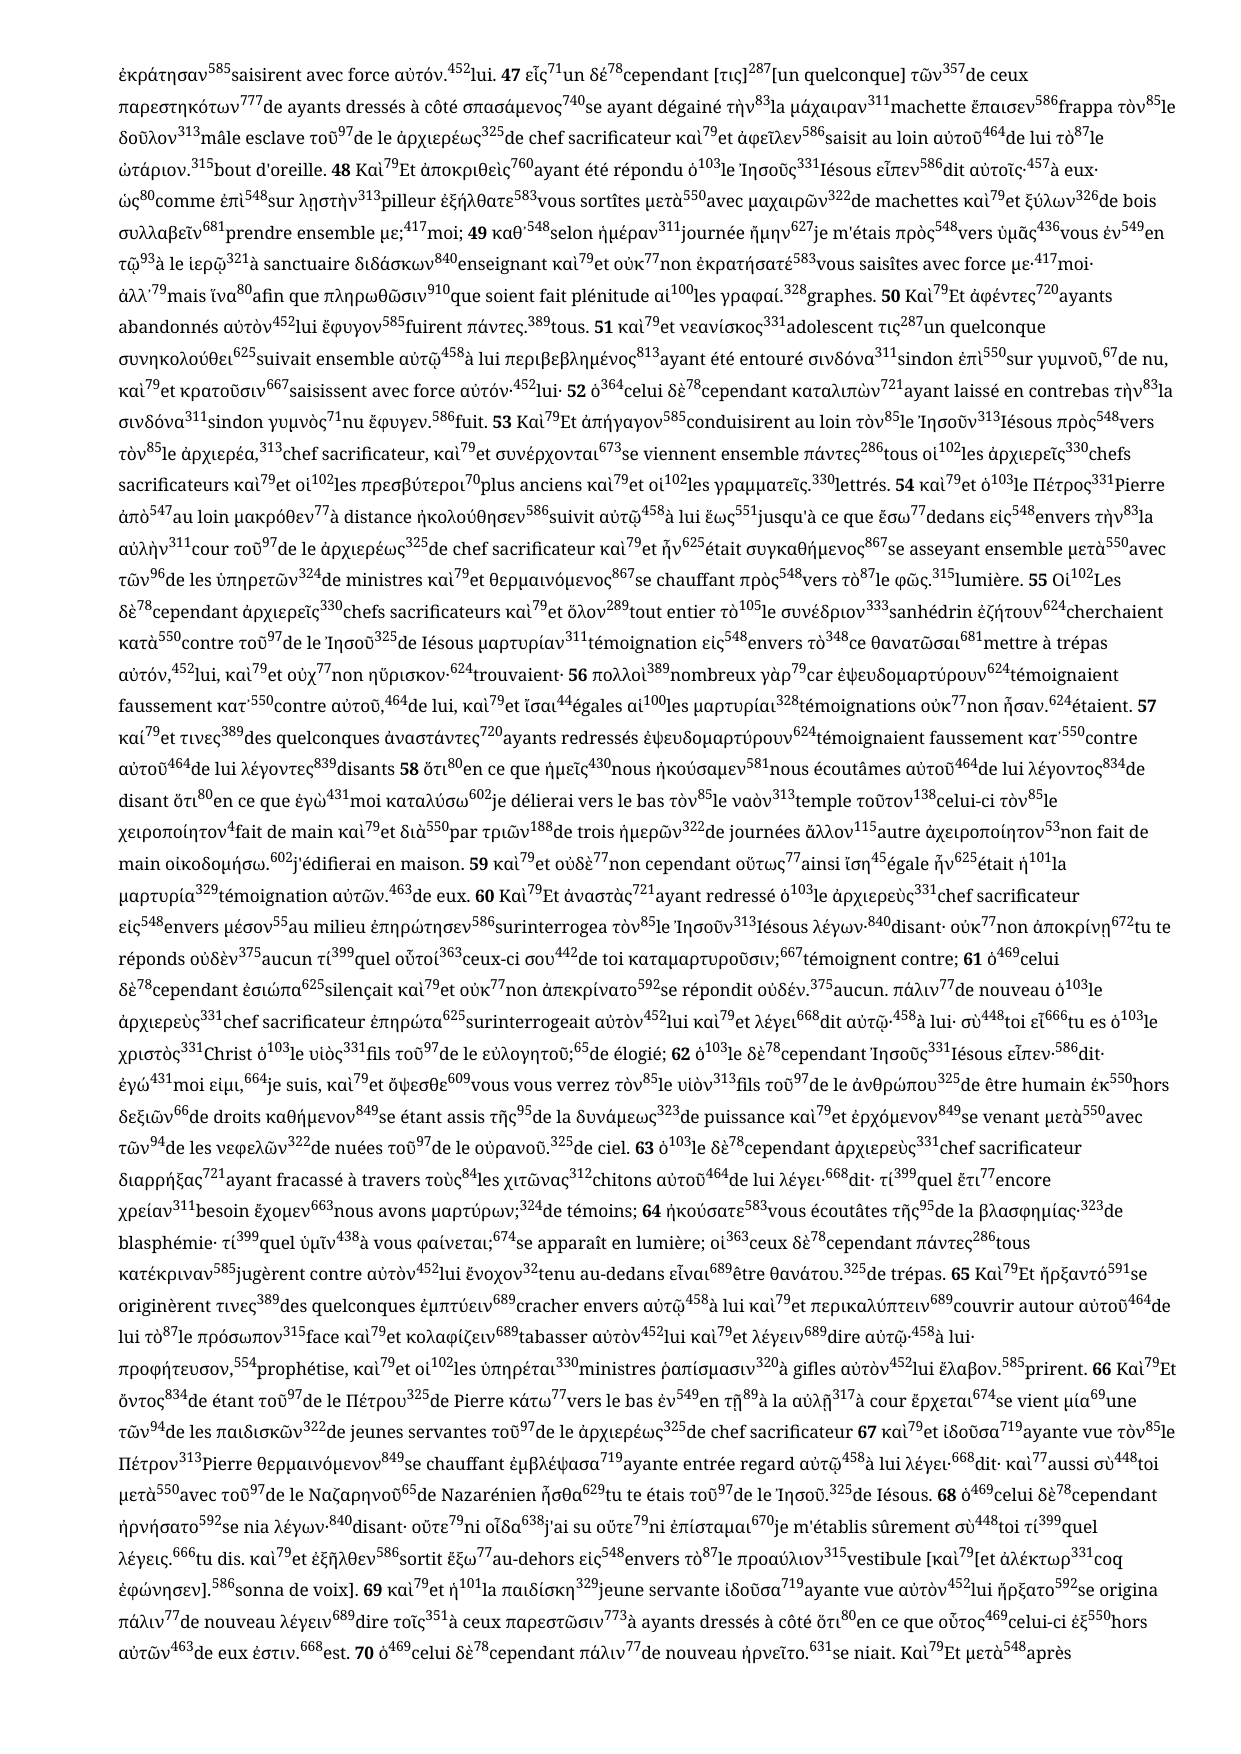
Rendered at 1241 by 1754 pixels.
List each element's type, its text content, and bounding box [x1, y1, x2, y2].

text 1 Ἦν625Était δὲ78cependant τὸ105le πάσχα333pâque καὶ79et τὰ104les ἄζυμα72sans levains μετὰ548après δύο176deux ἡμέρας.310journées. καὶ79et ἐζήτουν624cherchaient οἱ102les ἀρχιερεῖς330chefs sacrificateurs καὶ79et οἱ102les γραμματεῖς330lettrés πῶς77comment? αὐτὸν452lui ἐν549en δόλῳ319à fraude κρατήσαντες720ayants saisis avec force ἀποκτείνωσιν·898que tuent catégoriquement· 2 ἔλεγον624disaient γάρ·79car· μὴ77ne pas ἐν549en τῇ89à la ἑορτῇ,317à fête, μήποτε80de peur que ἔσται612se sera θόρυβος331tumulte τοῦ97de le λαοῦ.325de peuple. 3 Καὶ79Et ὄντος834de étant αὐτοῦ464de lui ἐν549en Βηθανίᾳ317à Béthanie ἐν549en τῇ89à la οἰκίᾳ317à maison d'habitation Σίμωνος325de Simon τοῦ97de le λεπροῦ,16de lépreux, κατακειμένου861de se couchant de haut en bas αὐτοῦ464de lui ἦλθεν586vint γυνὴ329femme ἔχουσα838ayante ἀλάβαστρον311alabastre μύρου327de onguent νάρδου323de nard πιστικῆς14de croyalique πολυτελοῦς,14de très coûteuse, συντρίψασα719ayante broyée ensemble τὴν83la ἀλάβαστρον311alabastre κατέχεεν586versa de haut en bas αὐτοῦ464de lui τῆς95de la κεφαλῆς.323de tête. 4 ἦσαν624étaient δέ78cependant τινες389des quelconques ἀγανακτοῦντες839irritants beaucoup πρὸς548vers ἑαυτούς·527eux-mêmes· εἰς548envers τί399quel ἡ101la ἀπώλεια329perte complète αὕτη154celle-ci τοῦ99de le μύρου327de onguent γέγονεν;642a devenu; 5 ἠδύνατο631se pouvait γὰρ79car τοῦτο158ce-ci τὸ105le μύρον333onguent πραθῆναι683être vendu ἐπάνω77sur le haut δηναρίων326de deniers τριακοσίων192de trois cents καὶ79et δοθῆναι683être donné τοῖς90à les πτωχοῖς·58à pauvres· καὶ79et ἐνεβριμῶντο630se irritaient dans αὐτῇ.456à elle. 6 Ὁ103Le δὲ78cependant Ἰησοῦς331Iésous εἶπεν·586dit· ἄφετε553abandonnez αὐτήν·450elle· τί399quel αὐτῇ456à elle κόπους312frappements παρέχετε;665vous fournissez; καλὸν6beau ἔργον315travail ἠργάσατο592se mit au travail ἐν549en ἐμοί.420à moi. 7 πάντοτε77en tout moment γὰρ79car τοὺς84les πτωχοὺς52pauvres ἔχετε665vous avez μεθ᾽550avec ἑαυτῶν521de vous-mêmes καὶ79et ὅταν80lorsque le cas échéant θέλητε918que vous vouliez δύνασθε671vous vous pouvez αὐτοῖς457à eux εὖ77bien ποιῆσαι,681faire, ἐμὲ417moi δὲ78cependant οὐ77non πάντοτε77en tout moment ἔχετε.665vous avez. 8 ὃ482lequel ἔσχεν586eut ἐποίησεν·586fit· προέλαβεν586prit à l'avance μυρίσαι681oindre d'onguent τὸ87le σῶμά315corps μου424de moi εἰς548envers τὸν245le ἐνταφιασμόν.313enterrement. 9 ἀμὴν304amen δὲ78cependant λέγω664je dis ὑμῖν,438à vous, ὅπου80là où ἐὰν340si le cas échéant κηρυχθῇ911que soit annoncé τὸ105le εὐαγγέλιον333évangile εἰς548envers ὅλον269tout entier τὸν85le κόσμον,313monde, καὶ77aussi ὃ482lequel ἐποίησεν586fit αὕτη362celle-ci λαληθήσεται619sera bavardé εἰς548envers μνημόσυνον315souvenance αὐτῆς.462de elle. 10 Καὶ79Et Ἰούδας331Iouda Ἰσκαριὼθ331Iskariote ὁ103le εἷς71un τῶν96de les δώδεκα64de douze ἀπῆλθεν586éloigna πρὸς548vers τοὺς84les ἀρχιερεῖς312chefs sacrificateurs ἵνα80afin que αὐτὸν452lui παραδοῖ899que livre αὐτοῖς.457à eux. 11 οἱ468ceux δὲ78cependant ἀκούσαντες720ayants écoutés ἐχάρησαν599furent été de joie καὶ79et ἐπηγγείλαντο591se promirent αὐτῷ458à lui ἀργύριον315objet d'argent δοῦναι.681donner. καὶ79et ἐζήτει625cherchait πῶς77comment? αὐτὸν452lui εὐκαίρως77en bien moment παραδοῖ.899que livre. 12 Καὶ79Et τῇ89à la πρώτῃ206à première ἡμέρᾳ317à journée τῶν98de les ἀζύμων,66de sans levains, ὅτε77lorsque τὸ87le πάσχα315pâque ἔθυον,624sacrifiaient, λέγουσιν667disent αὐτῷ458à lui οἱ102les μαθηταὶ330disciples αὐτοῦ·464de lui· ποῦ77où? θέλεις666tu veux ἀπελθόντες720ayants éloignés ἑτοιμάσωμεν894que nous préparions ἵνα80afin que φάγῃς897que tu manges τὸ87le πάσχα;315pâque; 13 καὶ79et ἀποστέλλει668envoie δύο52deux τῶν96de les μαθητῶν324de disciples αὐτοῦ464de lui καὶ79et λέγει668dit αὐτοῖς·457à eux· ὑπάγετε569dirigez en arrière εἰς548envers τὴν83la πόλιν,311cité, καὶ79et ἀπαντήσει606viendra de loin à la rencontre ὑμῖν438à vous ἄνθρωπος331être humain κεράμιον315cruche ὕδατος327de eau βαστάζων·840mettant en charge· ἀκολουθήσατε553suivez αὐτῷ458à lui 14 καὶ79et ὅπου80là où ἐὰν340si le cas échéant εἰσέλθῃ899que vienne à l'intérieur εἴπατε553dites τῷ91à le οἰκοδεσπότῃ319à despote de maison ὅτι80en ce que ὁ103le διδάσκαλος331enseignant λέγει·668dit· ποῦ77où? ἐστιν668est τὸ105le κατάλυμά333salle de déliage μου424de moi ὅπου77là où τὸ87le πάσχα315pâque μετὰ550avec τῶν96de les μαθητῶν324de disciples μου424de moi φάγω;895que je mange; 15 καὶ79et αὐτὸς469lui ὑμῖν438à vous δείξει606montrera ἀνάγαιον315chambre haute μέγα6grand ἐστρωμένον798ayant été étendu ἕτοιμον·55prêt· καὶ79et ἐκεῖ77là ἑτοιμάσατε553préparez ἡμῖν.419à nous. 16 καὶ79et ἐξῆλθον585sortirent οἱ102les μαθηταὶ330disciples καὶ79et ἦλθον585vinrent εἰς548envers τὴν83la πόλιν311cité καὶ79et εὗρον585trouvèrent καθὼς77de haut en bas comme εἶπεν586dit αὐτοῖς457à eux καὶ79et ἡτοίμασαν585préparèrent τὸ87le πάσχα.315pâque. 17 Καὶ79Et ὀψίας63de tardive γενομένης732de se ayante devenue ἔρχεται674se vient μετὰ550avec τῶν96de les δώδεκα.64de douze. 18 καὶ79et ἀνακειμένων860de se couchants de bas en haut αὐτῶν463de eux καὶ79et ἐσθιόντων833de mangeants ὁ103le Ἰησοῦς331Iésous εἶπεν·586dit· ἀμὴν304amen λέγω664je dis ὑμῖν438à vous ὅτι80en ce que εἷς71un ἐξ550hors ὑμῶν441de vous παραδώσει606livrera με417moi ὁ364celui ἐσθίων840mangeant μετ᾽550avec ἐμοῦ.424de moi. 19 ἤρξαντο591se originèrent λυπεῖσθαι692être attristé καὶ79et λέγειν689dire αὐτῷ458à lui εἷς71un κατὰ547de haut en bas εἷς·71un· μήτι340ne serait-ce que ἐγώ;431moi; 20 ὁ469celui δὲ78cependant εἶπεν586dit αὐτοῖς·457à eux· εἷς71un τῶν96de les δώδεκα,64de douze, ὁ364celui ἐμβαπτόμενος867se trempant dedans μετ᾽550avec ἐμοῦ424de moi εἰς548envers τὸ87le τρύβλιον.315bol. 21 ὅτι80en ce que ὁ103le μὲν79certes υἱὸς331fils τοῦ97de le ἀνθρώπου325de être humain ὑπάγει668dirige en arrière καθὼς77de haut en bas comme γέγραπται654a été graphé περὶ550autour αὐτοῦ,464de lui, οὐαὶ304Ouai δὲ78cependant τῷ91à le ἀνθρώπῳ319à être humain ἐκείνῳ144à celui-là δι᾽550par οὗ492de lequel ὁ103le υἱὸς331fils τοῦ97de le ἀνθρώπου325de être humain παραδίδοται·680est livré· καλὸν49beau ἦν625était αὐτῷ458à lui εἰ80si οὐκ77non ἐγεννήθη600fut engendré ὁ103le ἄνθρωπος331être humain ἐκεῖνος.156celui-là. 22 Καὶ79Et ἐσθιόντων833de mangeants αὐτῶν463de eux λαβὼν721ayant pris ἄρτον313pain εὐλογήσας721ayant élogié ἔκλασεν586cassa καὶ79et ἔδωκεν586donna αὐτοῖς457à eux καὶ79et εἶπεν·586dit· λάβετε,553prenez, τοῦτό366ce-ci ἐστιν668est τὸ105le σῶμά333corps μου.424de moi. 23 καὶ79et λαβὼν721ayant pris ποτήριον315récipient à boire εὐχαριστήσας721ayant rendu grâce ἔδωκεν586donna αὐτοῖς,457à eux, καὶ79et ἔπιον585burent ἐξ550hors αὐτοῦ466de lui πάντες.389tous. 24 καὶ79et εἶπεν586dit αὐτοῖς·457à eux· τοῦτό366ce-ci ἐστιν668est τὸ105le αἷμά333sang μου424de moi τῆς95de la διαθήκης323de disposition τὸ366ce ἐκχυννόμενον893étant déversé ὑπὲρ550au-dessus πολλῶν.383de nombreux. 25 ἀμὴν304amen λέγω664je dis ὑμῖν438à vous ὅτι80en ce que οὐκέτι77non plus οὐ77non μὴ77ne pas πίω895que je boive ἐκ550hors τοῦ99de le γενήματος327de progéniture τῆς95de la ἀμπέλου323de vigne ἕως552jusqu'à ce que τῆς95de la ἡμέρας323de journée ἐκείνης148de celle-là ὅταν77lorsque le cas échéant αὐτὸ454lui πίνω917que je boive καινὸν55nouveau ἐν549en τῇ89à la βασιλείᾳ317à royauté τοῦ97de le θεοῦ.325de Dieu. 26 Καὶ79Et ὑμνήσαντες720ayants chantés hymne ἐξῆλθον585sortirent εἰς548envers τὸ87le ὄρος315montagne τῶν94de les ἐλαιῶν.322de oliviers. 27 καὶ79et λέγει668dit αὐτοῖς457à eux ὁ103le Ἰησοῦς331Iésous ὅτι80en ce que πάντες389tous σκανδαλισθήσεσθε,616vous serez scandalisé, ὅτι80en ce que γέγραπται·654a été graphé· πατάξω602je percuterai τὸν85le ποιμένα,313berger, καὶ79et τὰ104les πρόβατα332brebis διασκορπισθήσονται.618seront dispersé au travers. 28 ἀλλὰ79mais μετὰ548après τὸ348ce ἐγερθῆναί683être éveillé με417moi προάξω602je mènerai devant ὑμᾶς436vous εἰς548envers τὴν83la Γαλιλαίαν.311Galilée. 29 ὁ103le δὲ78cependant Πέτρος331Pierre ἔφη625déclarait αὐτῷ·458à lui· εἰ80si καὶ77aussi πάντες389tous σκανδαλισθήσονται,618seront scandalisé, ἀλλ᾽79mais οὐκ77non ἐγώ.431moi. 30 καὶ79et λέγει668dit αὐτῷ458à lui ὁ103le Ἰησοῦς·331Iésous· ἀμὴν304amen λέγω664je dis σοι439à toi ὅτι80en ce que σὺ448toi σήμερον77aujourd'hui ταύτῃ142à celle-ci τῇ89à la νυκτὶ317à nuit πρὶν80avant ἢ340ou δὶς77doublement ἀλέκτορα313coq φωνῆσαι681sonner de voix τρίς77trois fois με417moi ἀπαρνήσῃ.610tu te nieras au loin. 31 ὁ469celui δὲ78cependant ἐκπερισσῶς77surabondamment à l'excès ἐλάλει·625bavardait· ἐὰν80si le cas échéant δέῃ921que attache de lien με417moi συναποθανεῖν681mourir loin avec σοι,439à toi, οὐ77non μή77ne pas σε437toi ἀπαρνήσομαι.608je me nierai au loin. ὡσαύτως77de même δὲ78cependant καὶ77aussi πάντες389tous ἔλεγον.624disaient. 32 Καὶ79Et ἔρχονται673se viennent εἰς548envers χωρίον315emplacement οὗ494de lequel τὸ105le ὄνομα333nom Γεθσημανὶ333Gethsémani καὶ79et λέγει668dit τοῖς90à les μαθηταῖς318à disciples αὐτοῦ·464de lui· καθίσατε553asseyez ὧδε77ici ἕως80jusqu'à ce que προσεύξωμαι.901que je me prie. 33 καὶ79et παραλαμβάνει668prend à côté τὸν85le Πέτρον313Pierre καὶ79et [τὸν]85[le] Ἰάκωβον313Iakobos καὶ79et [τὸν]85[le] Ἰωάννην313Ioannes μετ᾽550avec αὐτοῦ464de lui καὶ79et ἤρξατο592se origina ἐκθαμβεῖσθαι692être stupéfié καὶ79et ἀδημονεῖν689être troublé 34 καὶ79et λέγει668dit αὐτοῖς·457à eux· περίλυπός45triste autour ἐστιν668est ἡ101la ψυχή329âme μου424de moi ἕως552jusqu'à ce que θανάτου·325de trépas· μείνατε553restez ὧδε77ici καὶ79et γρηγορεῖτε.569vigilez. 35 καὶ79et προελθὼν721ayant venu devant μικρὸν55petit ἔπιπτεν625tombait ἐπὶ550sur τῆς95de la γῆς323de terre καὶ79et προσηύχετο631se priait ἵνα80afin que εἰ80si δυνατόν49puissant ἐστιν668est παρέλθῃ899que passe à côté ἀπ᾽550au loin αὐτοῦ464de lui ἡ101la ὥρα,329heure, 36 καὶ79et ἔλεγεν·625disait· αββα304Abba ὁ109le πατήρ,337père, πάντα391tous δυνατά48puissants σοι·439à toi· παρένεγκε554porte à côté τὸ87le ποτήριον315récipient à boire τοῦτο140ce-ci ἀπ᾽550au loin ἐμοῦ·424de moi· ἀλλ᾽79mais οὐ77non τί399quel ἐγὼ431moi θέλω664je veux ἀλλὰ79mais τί399quel σύ.448toi. 37 καὶ79et ἔρχεται674se vient καὶ79et εὑρίσκει668trouve αὐτοὺς451eux καθεύδοντας,821dormants de haut en bas, καὶ79et λέγει668dit τῷ91à le Πέτρῳ·319à Pierre· Σίμων,337Simon, καθεύδεις;666tu dors de haut en bas; οὐκ77non ἴσχυσας584tu eus la ténacité μίαν177une ὥραν311heure γρηγορῆσαι;681vigiler; 38 γρηγορεῖτε569vigilez καὶ79et προσεύχεσθε,573que vous vous priez, ἵνα80afin que μὴ77ne pas ἔλθητε896que vous veniez εἰς548envers πειρασμόν·313tentation· τὸ105le μὲν79certes πνεῦμα333souffle πρόθυμον49de promptitude fureur ἡ101la δὲ78cependant σὰρξ329chair ἀσθενής.45infirme. 39 Καὶ79Et πάλιν77de nouveau ἀπελθὼν721ayant éloigné προσηύξατο592se pria τὸν85le αὐτὸν138même λόγον313discours εἰπών.721ayant dit. 40 καὶ79et πάλιν77de nouveau ἐλθὼν721ayant venu εὗρεν586trouva αὐτοὺς451eux καθεύδοντας,821dormants de haut en bas, ἦσαν624étaient γὰρ79car αὐτῶν463de eux οἱ102les ὀφθαλμοὶ330yeux καταβαρυνόμενοι,890étants alourdis de haut en bas, καὶ79et οὐκ77non ᾔδεισαν658avaient su τί399quel ἀποκριθῶσιν910que soient répondu αὐτῷ.458à lui. 41 Καὶ79Et ἔρχεται674se vient τὸ87le τρίτον55troisième καὶ79et λέγει668dit αὐτοῖς·457à eux· καθεύδετε665vous dormez de haut en bas τὸ87le λοιπὸν375restant καὶ79et ἀναπαύεσθε·671vous vous reposez· ἀπέχει·668tient au loin· ἦλθεν586vint ἡ101la ὥρα,329heure, ἰδοὺ306voici παραδίδοται680est livré ὁ103le υἱὸς331fils τοῦ97de le ἀνθρώπου325de être humain εἰς548envers τὰς82les χεῖρας310mains τῶν96de les ἁμαρτωλῶν.64de fauteurs. 42 ἐγείρεσθε577soyez éveillés ἄγωμεν·916que nous conduisions· ἰδοὺ306voici ὁ364celui παραδιδούς840livrant με417moi ἤγγικεν.642a approché. 43 Καὶ79Et εὐθὺς77directement ἔτι77encore αὐτοῦ464de lui λαλοῦντος834de bavardant παραγίνεται674se devient à côté Ἰούδας331Iouda εἷς71un τῶν96de les δώδεκα64de douze καὶ79et μετ᾽550avec αὐτοῦ464de lui ὄχλος331foule μετὰ550avec μαχαιρῶν322de machettes καὶ79et ξύλων326de bois παρὰ550à côté τῶν96de les ἀρχιερέων324de chefs sacrificateurs καὶ79et τῶν96de les γραμματέων324de lettrés καὶ79et τῶν96de les πρεσβυτέρων.64de plus anciens. 44 δεδώκει659avait donné δὲ78cependant ὁ364celui παραδιδοὺς840livrant αὐτὸν452lui σύσσημον315signe commun αὐτοῖς457à eux λέγων·840disant· ὃν480lequel ἂν340le cas échéant φιλήσω895que j'affectionne αὐτός469lui ἐστιν,668est, κρατήσατε553saisissez avec force αὐτὸν452lui καὶ79et ἀπάγετε569conduisez au loin ἀσφαλῶς.77en sécurité. 45 καὶ79et ἐλθὼν721ayant venu εὐθὺς77directement προσελθὼν721ayant venu vers αὐτῷ458à lui λέγει·668dit· ῥαββί,337rabbi, καὶ79et κατεφίλησεν586affectionna de haut en bas αὐτόν·452lui· 46 οἱ468ceux δὲ78cependant ἐπέβαλον585surjetèrent τὰς82les χεῖρας310mains αὐτῷ458à lui καὶ79et ἐκράτησαν585saisirent avec force αὐτόν.452lui. 47 εἷς71un δέ78cependant [τις]287[un quelconque] τῶν357de ceux παρεστηκότων777de ayants dressés à côté σπασάμενος740se ayant dégainé τὴν83la μάχαιραν311machette ἔπαισεν586frappa τὸν85le δοῦλον313mâle esclave τοῦ97de le ἀρχιερέως325de chef sacrificateur καὶ79et ἀφεῖλεν586saisit au loin αὐτοῦ464de lui τὸ87le ὠτάριον.315bout d'oreille. 48 Καὶ79Et ἀποκριθεὶς760ayant été répondu ὁ103le Ἰησοῦς331Iésous εἶπεν586dit αὐτοῖς·457à eux· ὡς80comme ἐπὶ548sur λῃστὴν313pilleur ἐξήλθατε583vous sortîtes μετὰ550avec μαχαιρῶν322de machettes καὶ79et ξύλων326de bois συλλαβεῖν681prendre ensemble με;417moi; 49 καθ᾽548selon ἡμέραν311journée ἤμην627je m'étais πρὸς548vers ὑμᾶς436vous ἐν549en τῷ93à le ἱερῷ321à sanctuaire διδάσκων840enseignant καὶ79et οὐκ77non ἐκρατήσατέ583vous saisîtes avec force με·417moi· ἀλλ᾽79mais ἵνα80afin que πληρωθῶσιν910que soient fait plénitude αἱ100les γραφαί.328graphes. 50 Καὶ79Et ἀφέντες720ayants abandonnés αὐτὸν452lui ἔφυγον585fuirent πάντες.389tous. 51 καὶ79et νεανίσκος331adolescent τις287un quelconque συνηκολούθει625suivait ensemble αὐτῷ458à lui περιβεβλημένος813ayant été entouré σινδόνα311sindon ἐπὶ550sur γυμνοῦ,67de nu, καὶ79et κρατοῦσιν667saisissent avec force αὐτόν·452lui· 52 ὁ364celui δὲ78cependant καταλιπὼν721ayant laissé en contrebas τὴν83la σινδόνα311sindon γυμνὸς71nu ἔφυγεν.586fuit. 53 Καὶ79Et ἀπήγαγον585conduisirent au loin τὸν85le Ἰησοῦν313Iésous πρὸς548vers τὸν85le ἀρχιερέα,313chef sacrificateur, καὶ79et συνέρχονται673se viennent ensemble πάντες286tous οἱ102les ἀρχιερεῖς330chefs sacrificateurs καὶ79et οἱ102les πρεσβύτεροι70plus anciens καὶ79et οἱ102les γραμματεῖς.330lettrés. 54 καὶ79et ὁ103le Πέτρος331Pierre ἀπὸ547au loin μακρόθεν77à distance ἠκολούθησεν586suivit αὐτῷ458à lui ἕως551jusqu'à ce que ἔσω77dedans εἰς548envers τὴν83la αὐλὴν311cour τοῦ97de le ἀρχιερέως325de chef sacrificateur καὶ79et ἦν625était συγκαθήμενος867se asseyant ensemble μετὰ550avec τῶν96de les ὑπηρετῶν324de ministres καὶ79et θερμαινόμενος867se chauffant πρὸς548vers τὸ87le φῶς.315lumière. 55 Οἱ102Les δὲ78cependant ἀρχιερεῖς330chefs sacrificateurs καὶ79et ὅλον289tout entier τὸ105le συνέδριον333sanhédrin ἐζήτουν624cherchaient κατὰ550contre τοῦ97de le Ἰησοῦ325de Iésous μαρτυρίαν311témoignation εἰς548envers τὸ348ce θανατῶσαι681mettre à trépas αὐτόν,452lui, καὶ79et οὐχ77non ηὕρισκον·624trouvaient· 56 πολλοὶ389nombreux γὰρ79car ἐψευδομαρτύρουν624témoignaient faussement κατ᾽550contre αὐτοῦ,464de lui, καὶ79et ἴσαι44égales αἱ100les μαρτυρίαι328témoignations οὐκ77non ἦσαν.624étaient. 57 καί79et τινες389des quelconques ἀναστάντες720ayants redressés ἐψευδομαρτύρουν624témoignaient faussement κατ᾽550contre αὐτοῦ464de lui λέγοντες839disants 58 ὅτι80en ce que ἡμεῖς430nous ἠκούσαμεν581nous écoutâmes αὐτοῦ464de lui λέγοντος834de disant ὅτι80en ce que ἐγὼ431moi καταλύσω602je délierai vers le bas τὸν85le ναὸν313temple τοῦτον138celui-ci τὸν85le χειροποίητον4fait de main καὶ79et διὰ550par τριῶν188de trois ἡμερῶν322de journées ἄλλον115autre ἀχειροποίητον53non fait de main οἰκοδομήσω.602j'édifierai en maison. 59 καὶ79et οὐδὲ77non cependant οὕτως77ainsi ἴση45égale ἦν625était ἡ101la μαρτυρία329témoignation αὐτῶν.463de eux. 60 Καὶ79Et ἀναστὰς721ayant redressé ὁ103le ἀρχιερεὺς331chef sacrificateur εἰς548envers μέσον55au milieu ἐπηρώτησεν586surinterrogea τὸν85le Ἰησοῦν313Iésous λέγων·840disant· οὐκ77non ἀποκρίνῃ672tu te réponds οὐδὲν375aucun τί399quel οὗτοί363ceux-ci σου442de toi καταμαρτυροῦσιν;667témoignent contre; 61 ὁ469celui δὲ78cependant ἐσιώπα625silençait καὶ79et οὐκ77non ἀπεκρίνατο592se répondit οὐδέν.375aucun. πάλιν77de nouveau ὁ103le ἀρχιερεὺς331chef sacrificateur ἐπηρώτα625surinterrogeait αὐτὸν452lui καὶ79et λέγει668dit αὐτῷ·458à lui· σὺ448toi εἶ666tu es ὁ103le χριστὸς331Christ ὁ103le υἱὸς331fils τοῦ97de le εὐλογητοῦ;65de élogié; 62 ὁ103le δὲ78cependant Ἰησοῦς331Iésous εἶπεν·586dit· ἐγώ431moi εἰμι,664je suis, καὶ79et ὄψεσθε609vous vous verrez τὸν85le υἱὸν313fils τοῦ97de le ἀνθρώπου325de être humain ἐκ550hors δεξιῶν66de droits καθήμενον849se étant assis τῆς95de la δυνάμεως323de puissance καὶ79et ἐρχόμενον849se venant μετὰ550avec τῶν94de les νεφελῶν322de nuées τοῦ97de le οὐρανοῦ.325de ciel. 63 ὁ103le δὲ78cependant ἀρχιερεὺς331chef sacrificateur διαρρήξας721ayant fracassé à travers τοὺς84les χιτῶνας312chitons αὐτοῦ464de lui λέγει·668dit· τί399quel ἔτι77encore χρείαν311besoin ἔχομεν663nous avons μαρτύρων;324de témoins; 64 ἠκούσατε583vous écoutâtes τῆς95de la βλασφημίας·323de blasphémie· τί399quel ὑμῖν438à vous φαίνεται;674se apparaît en lumière; οἱ363ceux δὲ78cependant πάντες286tous κατέκριναν585jugèrent contre αὐτὸν452lui ἔνοχον32tenu au-dedans εἶναι689être θανάτου.325de trépas. 65 Καὶ79Et ἤρξαντό591se originèrent τινες389des quelconques ἐμπτύειν689cracher envers αὐτῷ458à lui καὶ79et περικαλύπτειν689couvrir autour αὐτοῦ464de lui τὸ87le πρόσωπον315face καὶ79et κολαφίζειν689tabasser αὐτὸν452lui καὶ79et λέγειν689dire αὐτῷ·458à lui· προφήτευσον,554prophétise, καὶ79et οἱ102les ὑπηρέται330ministres ῥαπίσμασιν320à gifles αὐτὸν452lui ἔλαβον.585prirent. 66 Καὶ79Et ὄντος834de étant τοῦ97de le Πέτρου325de Pierre κάτω77vers le bas ἐν549en τῇ89à la αὐλῇ317à cour ἔρχεται674se vient μία69une τῶν94de les παιδισκῶν322de jeunes servantes τοῦ97de le ἀρχιερέως325de chef sacrificateur 67 καὶ79et ἰδοῦσα719ayante vue τὸν85le Πέτρον313Pierre θερμαινόμενον849se chauffant ἐμβλέψασα719ayante entrée regard αὐτῷ458à lui λέγει·668dit· καὶ77aussi σὺ448toi μετὰ550avec τοῦ97de le Ναζαρηνοῦ65de Nazarénien ἦσθα629tu te étais τοῦ97de le Ἰησοῦ.325de Iésous. 68 ὁ469celui δὲ78cependant ἠρνήσατο592se nia λέγων·840disant· οὔτε79ni οἶδα638j'ai su οὔτε79ni ἐπίσταμαι670je m'établis sûrement σὺ448toi τί399quel λέγεις.666tu dis. καὶ79et ἐξῆλθεν586sortit ἔξω77au-dehors εἰς548envers τὸ87le προαύλιον315vestibule [καὶ79[et ἀλέκτωρ331coq ἐφώνησεν].586sonna de voix]. 69 καὶ79et ἡ101la παιδίσκη329jeune servante ἰδοῦσα719ayante vue αὐτὸν452lui ἤρξατο592se origina πάλιν77de nouveau λέγειν689dire τοῖς351à ceux παρεστῶσιν773à ayants dressés à côté ὅτι80en ce que οὗτος469celui-ci ἐξ550hors αὐτῶν463de eux ἐστιν.668est. 70 ὁ469celui δὲ78cependant πάλιν77de nouveau ἠρνεῖτο.631se niait. Καὶ79Et μετὰ548après μικρὸν55petit πάλιν77de nouveau οἱ363ceux παρεστῶτες782ayants dressés à côté ἔλεγον624disaient τῷ91à le Πέτρῳ·319à Pierre· ἀληθῶς77vraiment ἐξ550hors αὐτῶν463de eux εἶ,666tu es, καὶ77aussi γὰρ79car Γαλιλαῖος71Galiléen εἶ.666tu es. 71 ὁ469celui δὲ78cependant ἤρξατο592se origina ἀναθεματίζειν689anathématiser καὶ79et ὀμνύειν689jurer ὅτι80en ce que οὐκ77non οἶδα638j'ai su τὸν85le ἄνθρωπον313être humain τοῦτον138celui-ci ὃν480lequel λέγετε.665vous dites. 72 καὶ79et εὐθὺς77directement ἐκ550hors δευτέρου67de deuxième ἀλέκτωρ331coq ἐφώνησεν.586sonna de voix. Καὶ79Et ἀνεμνήσθη600fut remémoré ὁ103le Πέτρος331Pierre τὸ87le ῥῆμα315oral ὡς80comme εἶπεν586dit αὐτῷ458à lui ὁ103le Ἰησοῦς331Iésous ὅτι80en ce que πρὶν80avant ἀλέκτορα313coq φωνῆσαι681sonner de voix δὶς77doublement τρίς77trois fois με417moi ἀπαρνήσῃ·610tu te nieras au loin· καὶ79et ἐπιβαλὼν721ayant surjeté ἔκλαιεν.625pleurait. [118, 59, 1181, 1665]
